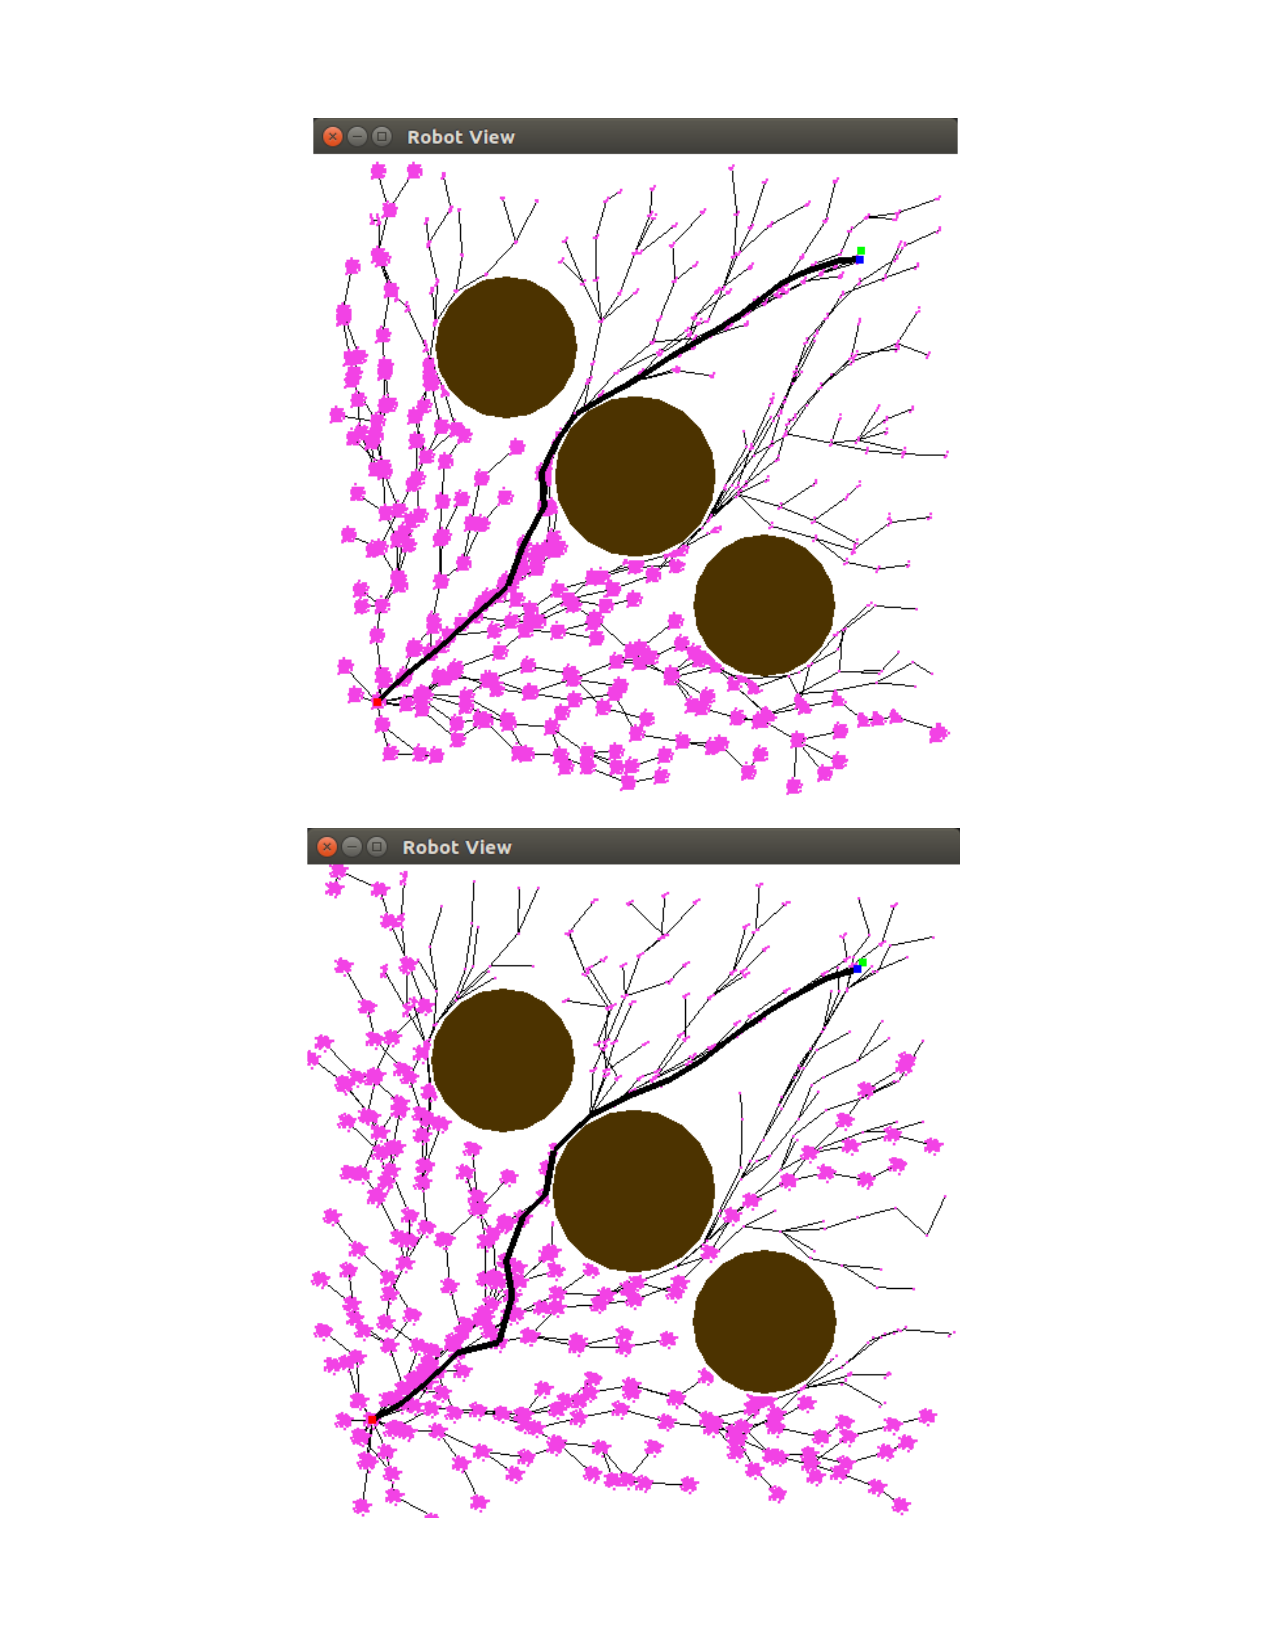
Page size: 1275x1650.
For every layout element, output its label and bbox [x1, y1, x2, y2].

picture [307, 828, 960, 1518]
picture [313, 118, 958, 799]
